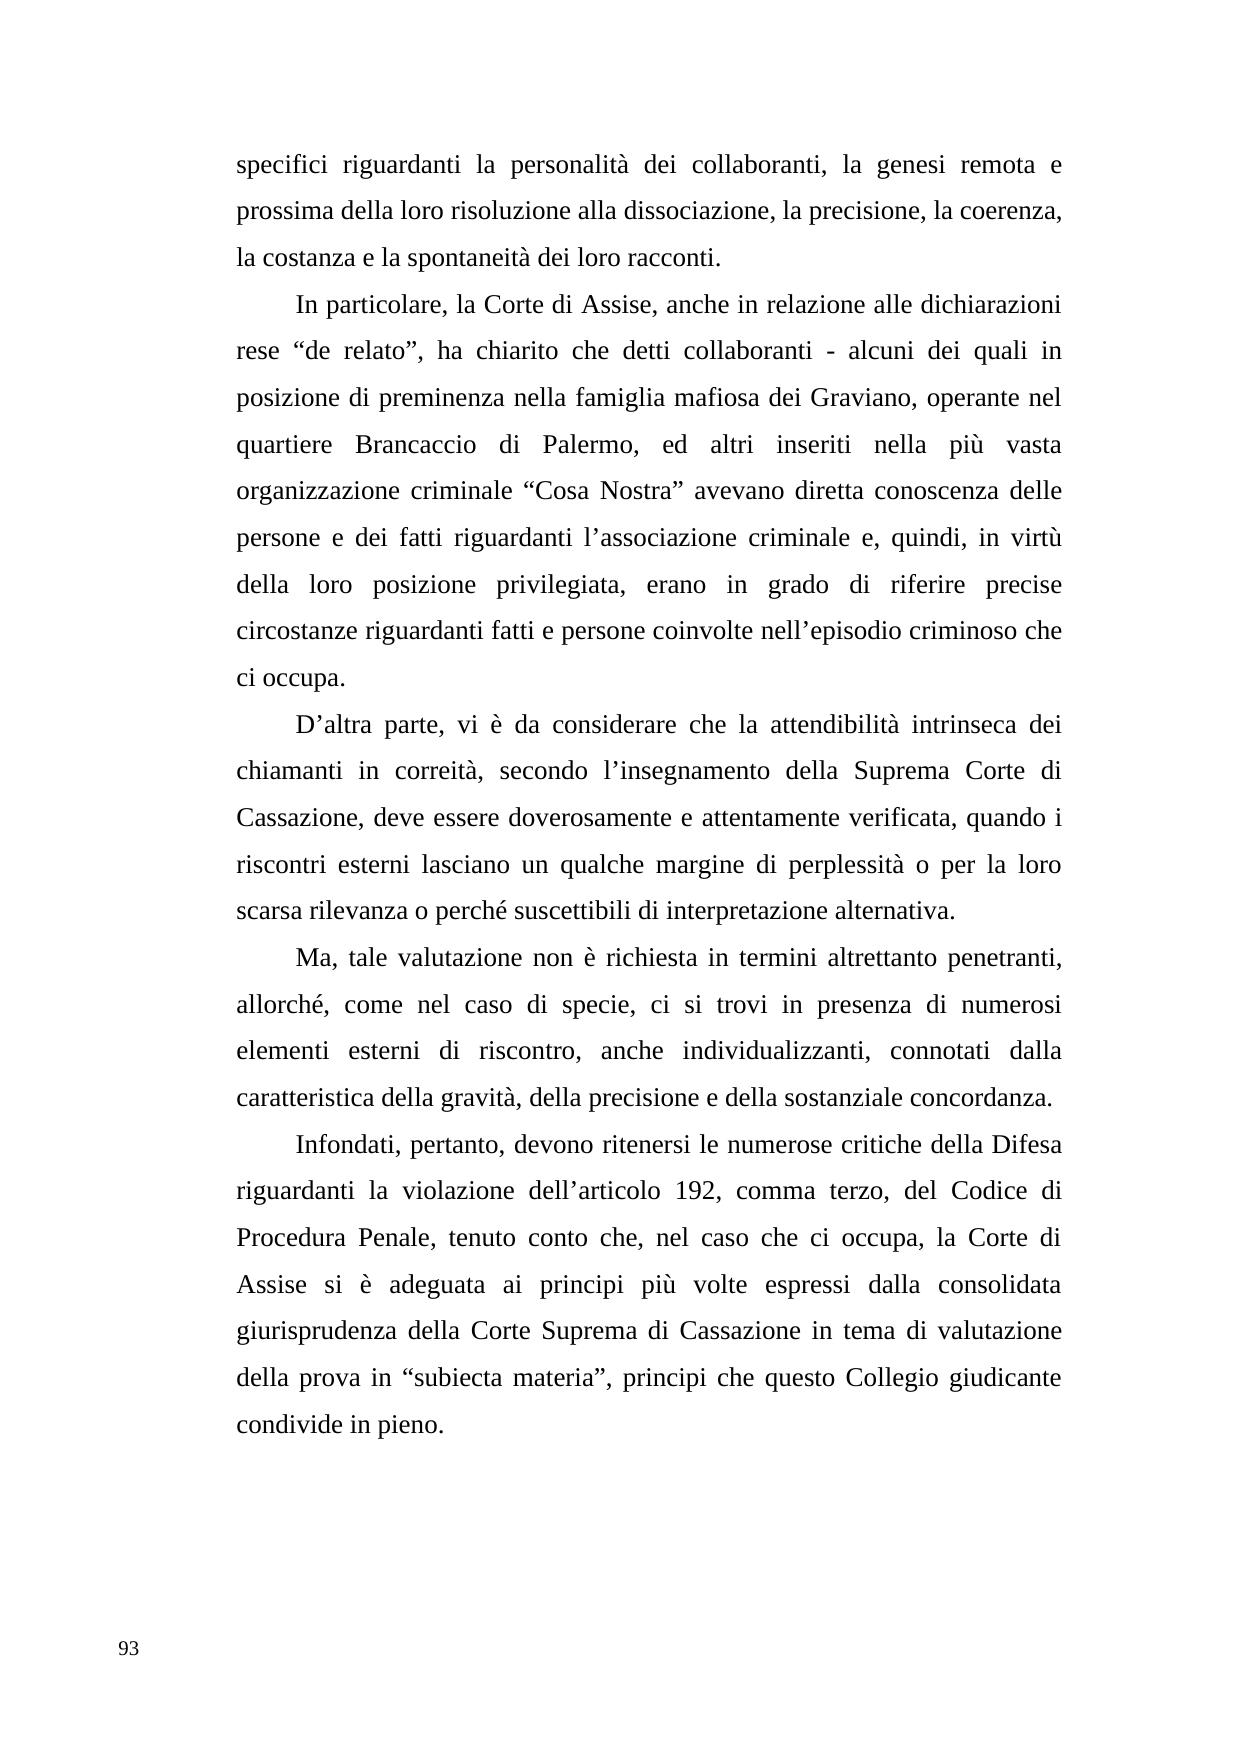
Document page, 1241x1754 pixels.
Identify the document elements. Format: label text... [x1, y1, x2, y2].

text In particolare, la Corte di Assise, anche in relazione alle dichiarazioni rese “de relato”, ha chiarito che detti collaboranti - alcuni dei quali in posizione di preminenza nella famiglia mafiosa dei Graviano, operante nel quartiere Brancaccio di Palermo, ed altri inseriti nella più vasta organizzazione criminale “Cosa Nostra” avevano diretta conoscenza delle persone e dei fatti riguardanti l’associazione criminale e, quindi, in virtù della loro posizione privilegiata, erano in grado di riferire precise circostanze riguardanti fatti e persone coinvolte nell’episodio criminoso che ci occupa. [236, 288, 1063, 692]
text D’altra parte, vi è da considerare che la attendibilità intrinseca dei chiamanti in correità, secondo l’insegnamento della Suprema Corte di Cassazione, deve essere doverosamente e attentamente verificata, quando i riscontri esterni lasciano un qualche margine di perplessità o per la loro scarsa rilevanza o perché suscettibili di interpretazione alternativa. [236, 708, 1063, 926]
text Ma, tale valutazione non è richiesta in termini altrettanto penetranti, allorché, come nel caso di specie, ci si trovi in presenza di numerosi elementi esterni di riscontro, anche individualizzanti, connotati dalla caratteristica della gravità, della precisione e della sostanziale concordanza. [236, 941, 1063, 1112]
text Infondati, pertanto, devono ritenersi le numerose critiche della Difesa riguardanti la violazione dell’articolo 192, comma terzo, del Codice di Procedura Penale, tenuto conto che, nel caso che ci occupa, la Corte di Assise si è adeguata ai principi più volte espressi dalla consolidata giurisprudenza della Corte Suprema di Cassazione in tema di valutazione della prova in “subiecta materia”, principi che questo Collegio giudicante condivide in pieno. [236, 1128, 1063, 1439]
text specifici riguardanti la personalità dei collaboranti, la genesi remota e prossima della loro risoluzione alla dissociazione, la precisione, la coerenza, la costanza e la spontaneità dei loro racconti. [236, 148, 1063, 272]
